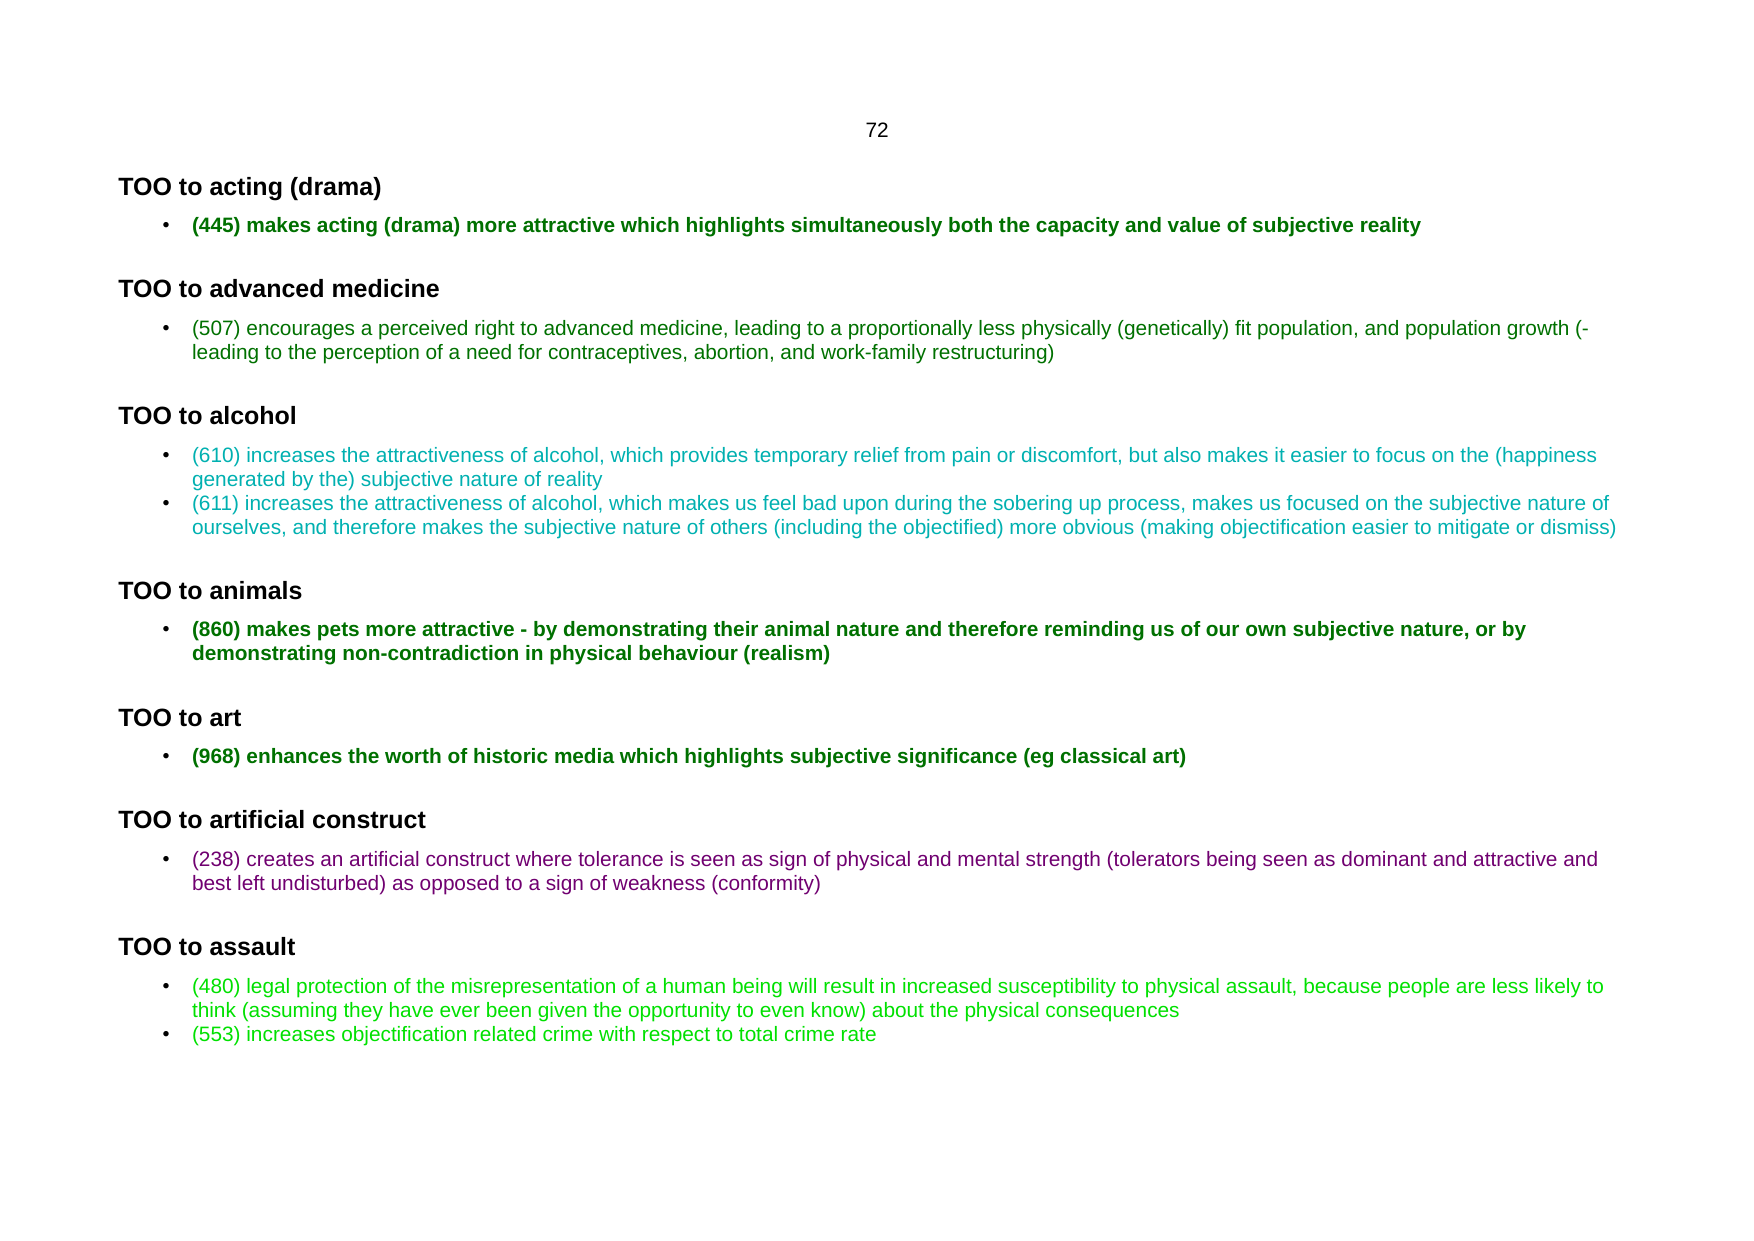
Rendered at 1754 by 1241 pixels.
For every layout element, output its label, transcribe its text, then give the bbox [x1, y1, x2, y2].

subtitle TOO to advanced medicine [118, 274, 1636, 303]
subtitle TOO to acting (drama) [118, 172, 1636, 200]
list (611) increases the attractiveness of alcohol, which makes us feel bad upon during the sobering up process, makes us focused on the subjective nature of ourselves, and therefore makes the subjective nature of others (including the objectified) more obvious (making objectification easier to mitigate or dismiss) [162, 490, 1636, 538]
list (480) legal protection of the misrepresentation of a human being will result in increased susceptibility to physical assault, because people are less likely to think (assuming they have ever been given the opportunity to even know) about the physical consequences [162, 973, 1636, 1022]
subtitle TOO to assault [118, 932, 1636, 961]
list (553) increases objectification related crime with respect to total crime rate [162, 1022, 1636, 1046]
subtitle TOO to artificial construct [118, 806, 1636, 834]
list (445) makes acting (drama) more attractive which highlights simultaneously both the capacity and value of subjective reality [162, 213, 1636, 237]
list (860) makes pets more attractive - by demonstrating their animal nature and therefore reminding us of our own subjective nature, or by demonstrating non-contradiction in physical behaviour (realism) [162, 617, 1636, 665]
subtitle TOO to alcohol [118, 401, 1636, 430]
subtitle TOO to art [118, 703, 1636, 731]
list (507) encourages a perceived right to advanced medicine, leading to a proportionally less physically (genetically) fit population, and population growth (- leading to the perception of a need for contraceptives, abortion, and work-family restructuring) [162, 316, 1636, 364]
list (968) enhances the worth of historic media which highlights subjective significance (eg classical art) [162, 744, 1636, 768]
list (610) increases the attractiveness of alcohol, which provides temporary relief from pain or discomfort, but also makes it easier to focus on the (happiness generated by the) subjective nature of reality [162, 442, 1636, 490]
list (238) creates an artificial construct where tolerance is seen as sign of physical and mental strength (tolerators being seen as dominant and attractive and best left undisturbed) as opposed to a sign of weakness (conformity) [162, 847, 1636, 895]
subtitle TOO to animals [118, 576, 1636, 605]
